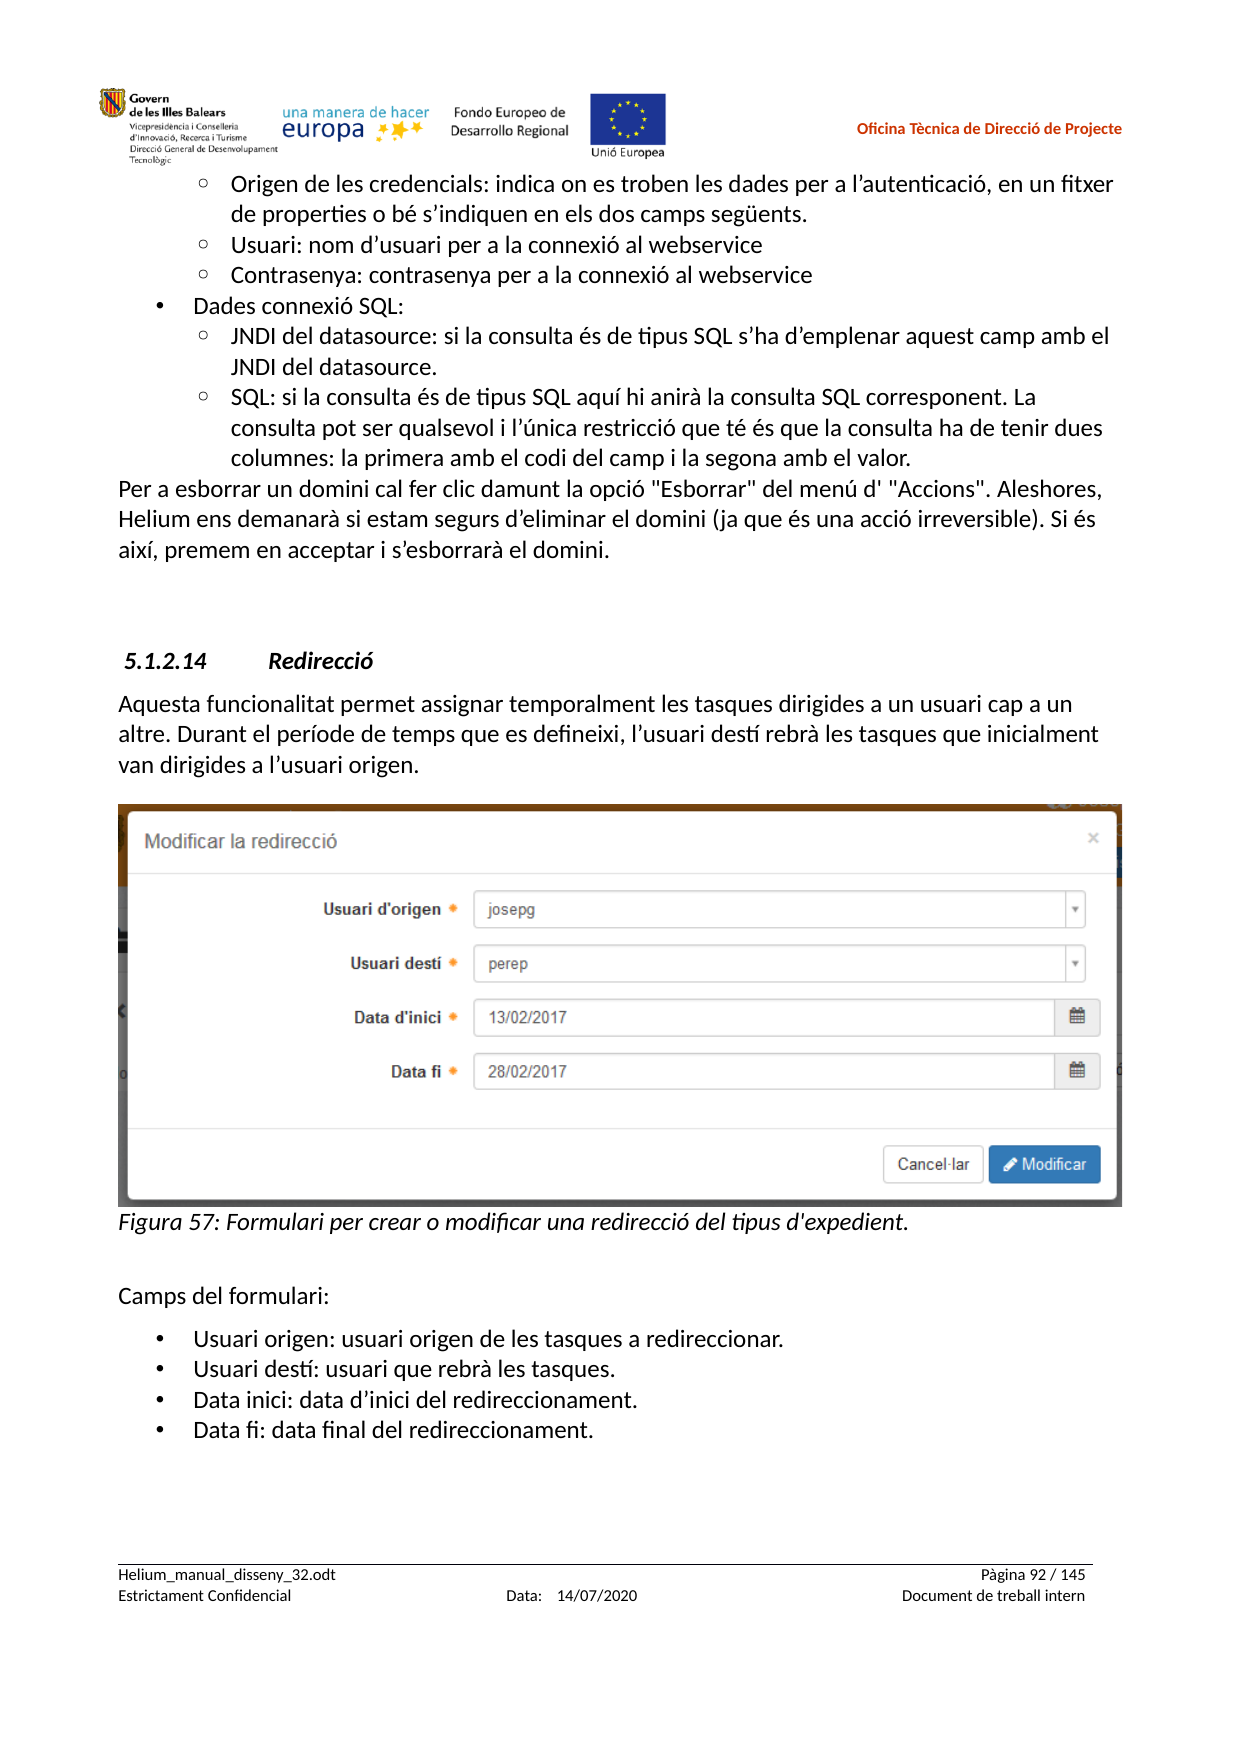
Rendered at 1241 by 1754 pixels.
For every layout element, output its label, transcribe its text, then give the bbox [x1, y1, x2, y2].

text Aquesta funcionalitat permet assignar temporalment les tasques dirigides a un usuari cap a un altre. Durant el període de temps que es defineixi, l’usuari destí rebrà les tasques que inicialment van dirigides a l’usuari origen. [118, 688, 1122, 779]
list Dades connexió SQL: [156, 290, 1122, 321]
list Usuari: nom d’usuari per a la connexió al webservice [193, 229, 1122, 259]
list Usuari destí: usuari que rebrà les tasques. [156, 1353, 1122, 1384]
text Camps del formulari: [118, 1280, 1122, 1310]
list Contrasenya: contrasenya per a la connexió al webservice [193, 259, 1122, 290]
list Data inici: data d’inici del redireccionament. [156, 1384, 1122, 1414]
picture [99, 87, 668, 166]
list JNDI del datasource: si la consulta és de tipus SQL s’ha d’emplenar aquest camp amb el JNDI del datasource. [193, 321, 1122, 382]
text Figura 57: Formulari per crear o modificar una redirecció del tipus d'expedient. [118, 1207, 1122, 1237]
picture [118, 804, 1123, 1207]
list Data fi: data final del redireccionament. [156, 1414, 1122, 1445]
list Origen de les credencials: indica on es troben les dades per a l’autenticació, en un fitxer de properties o bé s’indiquen en els dos camps següents. [193, 168, 1122, 229]
subtitle Redirecció [118, 645, 1122, 676]
text Per a esborrar un domini cal fer clic damunt la opció "Esborrar" del menú d' "Accions". Aleshores, Helium ens demanarà si estam segurs d’eliminar el domini (ja que és una acció irreversible). Si és així, premem en acceptar i s’esborrarà el domini. [118, 473, 1122, 565]
list Usuari origen: usuari origen de les tasques a redireccionar. [156, 1323, 1122, 1353]
list SQL: si la consulta és de tipus SQL aquí hi anirà la consulta SQL corresponent. La consulta pot ser qualsevol i l’única restricció que té és que la consulta ha de tenir dues columnes: la primera amb el codi del camp i la segona amb el valor. [193, 382, 1122, 473]
